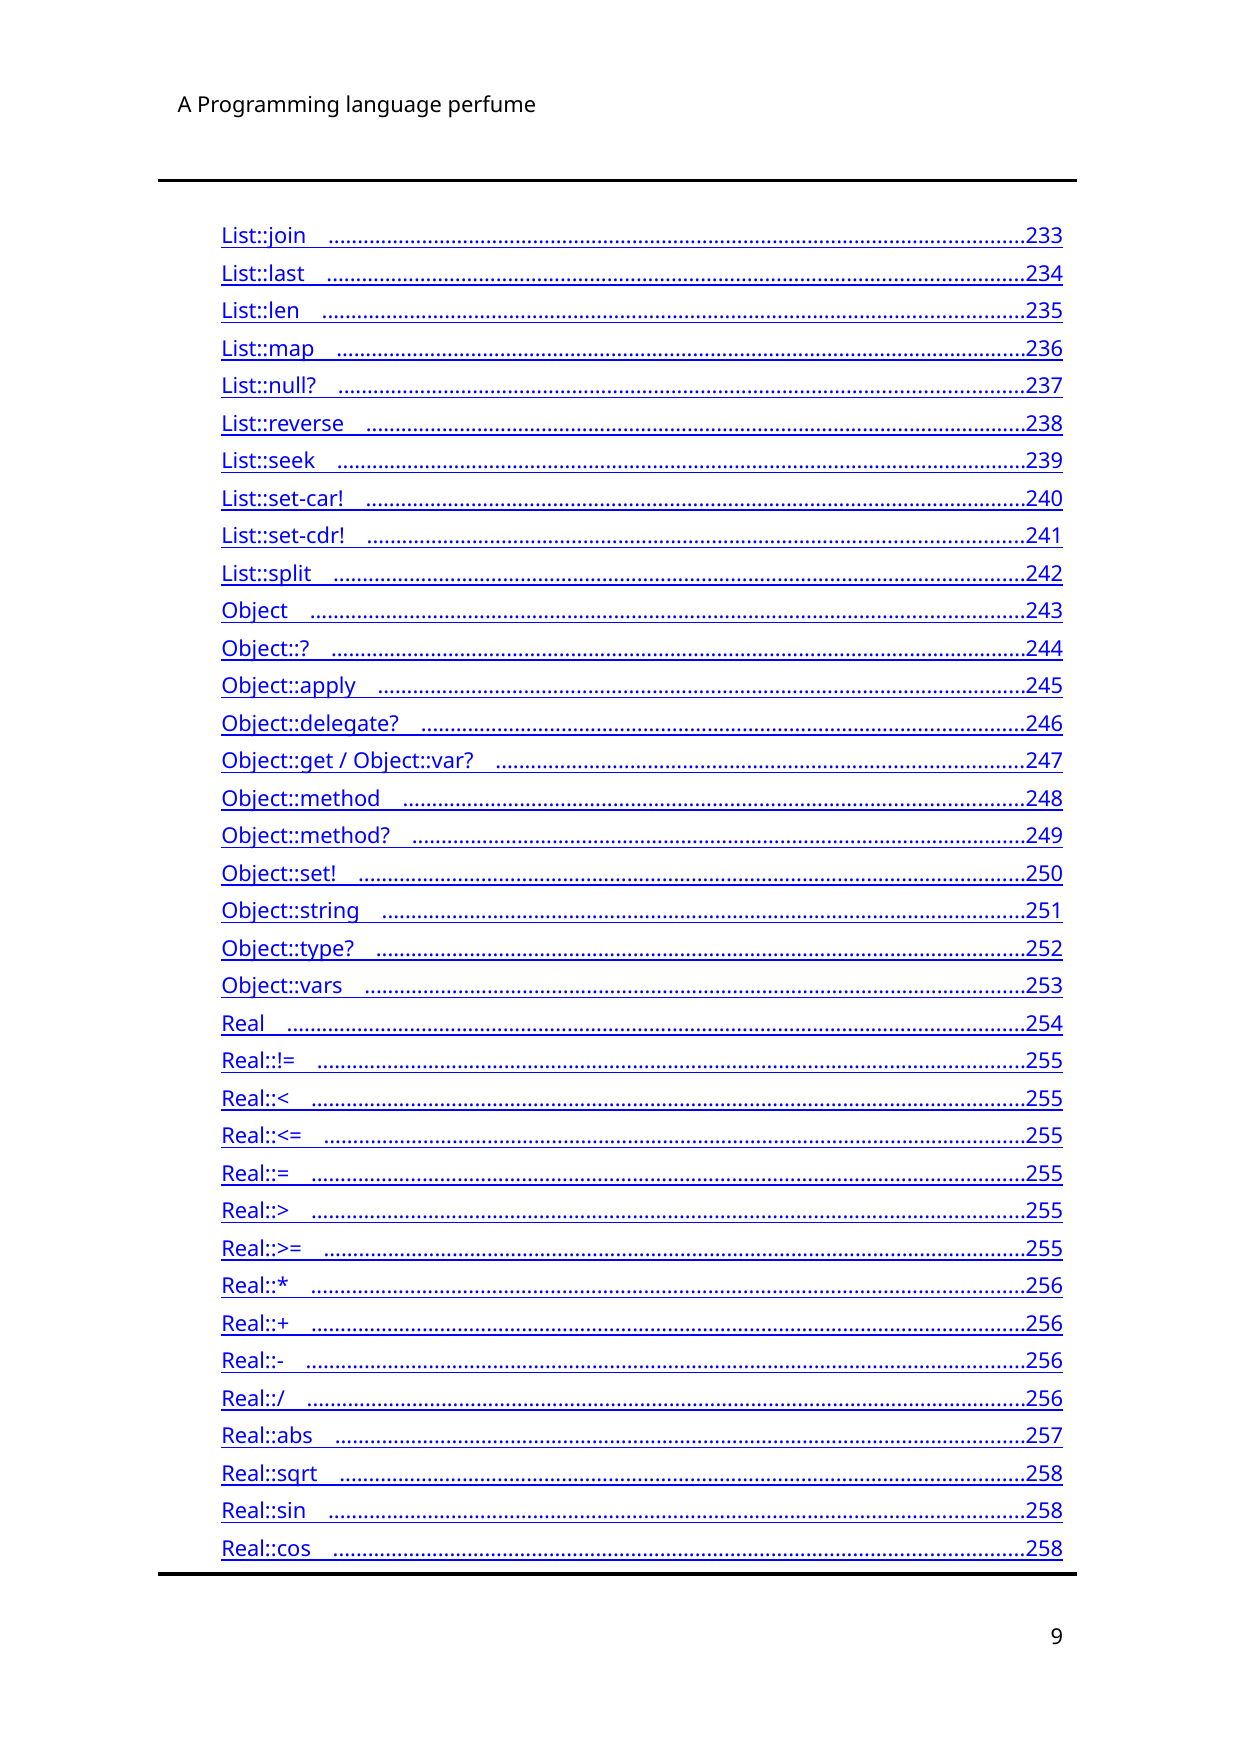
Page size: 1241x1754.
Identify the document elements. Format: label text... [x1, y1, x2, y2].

text [221, 998, 1063, 1004]
text Real::+ 256 [221, 1304, 1063, 1334]
text Real::>= 255 [221, 1229, 1063, 1259]
text Real::- 256 [221, 1342, 1063, 1372]
text Object 243 [221, 592, 1063, 622]
text Real::= 255 [221, 1154, 1063, 1184]
text [221, 548, 1063, 554]
text [221, 436, 1063, 442]
text Object::vars 253 [221, 967, 1063, 997]
text List::reverse 238 [221, 404, 1063, 434]
text [221, 286, 1063, 292]
text List::set-car! 240 [221, 479, 1063, 509]
text [221, 623, 1063, 629]
text [221, 811, 1063, 817]
text [221, 698, 1063, 704]
text [221, 961, 1063, 967]
text Object::method? 249 [221, 817, 1063, 847]
text Object::get / Object::var? 247 [221, 742, 1063, 772]
text [221, 1223, 1063, 1229]
text [221, 1373, 1063, 1379]
text Object::string 251 [221, 892, 1063, 922]
text [221, 1561, 1063, 1567]
text [221, 923, 1063, 929]
text List::seek 239 [221, 442, 1063, 472]
text [221, 1486, 1063, 1492]
text Real::/ 256 [221, 1379, 1063, 1409]
text Object::apply 245 [221, 667, 1063, 697]
text List::map 236 [221, 329, 1063, 359]
text Real::> 255 [221, 1192, 1063, 1222]
text [221, 848, 1063, 854]
text [221, 1148, 1063, 1154]
text List::join 233 [221, 217, 1063, 247]
text [221, 1448, 1063, 1454]
text [221, 398, 1063, 404]
text [221, 1073, 1063, 1079]
text Object::type? 252 [221, 929, 1063, 959]
text [221, 1036, 1063, 1042]
text Real::* 256 [221, 1267, 1063, 1297]
text Real 254 [221, 1004, 1063, 1034]
text Object::set! 250 [221, 854, 1063, 884]
text Object::delegate? 246 [221, 704, 1063, 734]
text [221, 511, 1063, 517]
text Real::!= 255 [221, 1042, 1063, 1072]
text List::set-cdr! 241 [221, 517, 1063, 547]
text Real::<= 255 [221, 1117, 1063, 1147]
text [221, 473, 1063, 479]
text List::last 234 [221, 254, 1063, 284]
text Real::abs 257 [221, 1417, 1063, 1447]
text [221, 1111, 1063, 1117]
text [221, 773, 1063, 779]
text List::split 242 [221, 554, 1063, 584]
text List::len 235 [221, 292, 1063, 322]
text Real::sqrt 258 [221, 1454, 1063, 1484]
text [221, 1523, 1063, 1529]
text [221, 661, 1063, 667]
text [221, 248, 1063, 254]
text [221, 586, 1063, 592]
text [221, 323, 1063, 329]
text Real::sin 258 [221, 1492, 1063, 1522]
text [221, 1411, 1063, 1417]
text [221, 361, 1063, 367]
text Object::method 248 [221, 779, 1063, 809]
text [221, 886, 1063, 892]
text [221, 1336, 1063, 1342]
text [221, 1186, 1063, 1192]
text [221, 1261, 1063, 1267]
text [221, 736, 1063, 742]
text Real::cos 258 [221, 1529, 1063, 1559]
text [221, 1298, 1063, 1304]
text Object::? 244 [221, 629, 1063, 659]
text List::null? 237 [221, 367, 1063, 397]
text Real::< 255 [221, 1079, 1063, 1109]
